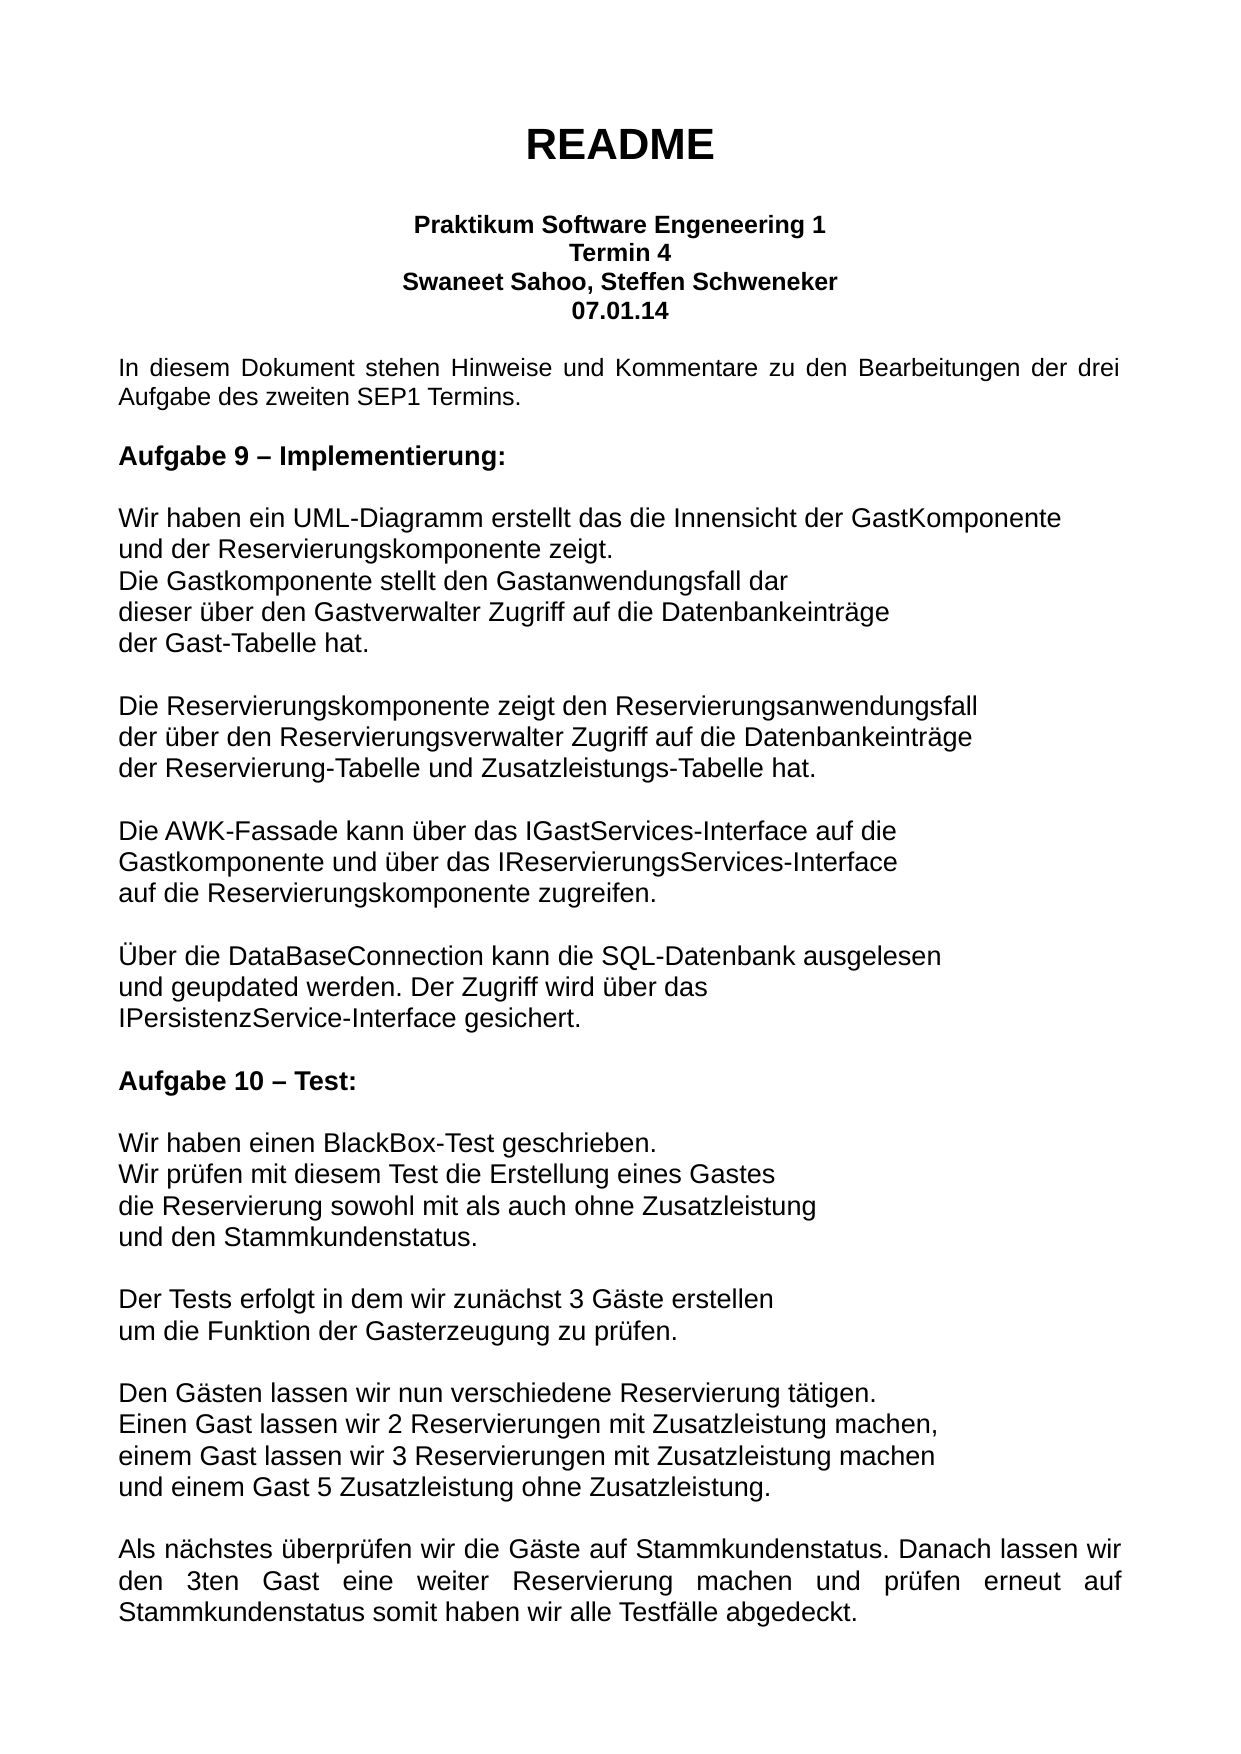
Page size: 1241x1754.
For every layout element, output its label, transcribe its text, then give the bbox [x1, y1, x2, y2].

text In diesem Dokument stehen Hinweise und Kommentare zu den Bearbeitungen der drei Aufgabe des zweiten SEP1 Termins. [118, 353, 1122, 411]
text Die AWK-Fassade kann über das IGastServices-Interface auf die [118, 815, 1122, 846]
text Aufgabe 10 – Test: [118, 1065, 1122, 1096]
text Wir haben ein UML-Diagramm erstellt das die Innensicht der GastKomponente [118, 502, 1122, 533]
text und einem Gast 5 Zusatzleistung ohne Zusatzleistung. [118, 1471, 1122, 1502]
text IPersistenzService-Interface gesichert. [118, 1002, 1122, 1033]
text auf die Reservierungskomponente zugreifen. [118, 877, 1122, 908]
text Wir prüfen mit diesem Test die Erstellung eines Gastes [118, 1158, 1122, 1190]
text und der Reservierungskomponente zeigt. [118, 533, 1122, 565]
text Der Tests erfolgt in dem wir zunächst 3 Gäste erstellen [118, 1283, 1122, 1315]
text Gastkomponente und über das IReservierungsServices-Interface [118, 846, 1122, 877]
text Praktikum Software Engeneering 1 [118, 210, 1122, 238]
text der Gast-Tabelle hat. [118, 627, 1122, 658]
text einem Gast lassen wir 3 Reservierungen mit Zusatzleistung machen [118, 1440, 1122, 1471]
text um die Funktion der Gasterzeugung zu prüfen. [118, 1315, 1122, 1346]
text Wir haben einen BlackBox-Test geschrieben. [118, 1127, 1122, 1158]
text der Reservierung-Tabelle und Zusatzleistungs-Tabelle hat. [118, 752, 1122, 783]
text 07.01.14 [118, 296, 1122, 325]
text README [118, 118, 1122, 168]
text dieser über den Gastverwalter Zugriff auf die Datenbankeinträge [118, 596, 1122, 627]
text und den Stammkundenstatus. [118, 1221, 1122, 1252]
text und geupdated werden. Der Zugriff wird über das [118, 971, 1122, 1002]
text Termin 4 [118, 238, 1122, 267]
text die Reservierung sowohl mit als auch ohne Zusatzleistung [118, 1190, 1122, 1221]
text Swaneet Sahoo, Steffen Schweneker [118, 267, 1122, 296]
text Über die DataBaseConnection kann die SQL-Datenbank ausgelesen [118, 940, 1122, 971]
text Aufgabe 9 – Implementierung: [118, 440, 1122, 471]
text Die Reservierungskomponente zeigt den Reservierungsanwendungsfall [118, 690, 1122, 721]
text Den Gästen lassen wir nun verschiedene Reservierung tätigen. [118, 1377, 1122, 1408]
text Als nächstes überprüfen wir die Gäste auf Stammkundenstatus. Danach lassen wir den 3ten Gast eine weiter Reservierung machen und prüfen erneut auf Stammkundenstatus somit haben wir alle Testfälle abgedeckt. [118, 1533, 1122, 1627]
text Die Gastkomponente stellt den Gastanwendungsfall dar [118, 565, 1122, 596]
text Einen Gast lassen wir 2 Reservierungen mit Zusatzleistung machen, [118, 1408, 1122, 1440]
text der über den Reservierungsverwalter Zugriff auf die Datenbankeinträge [118, 721, 1122, 752]
